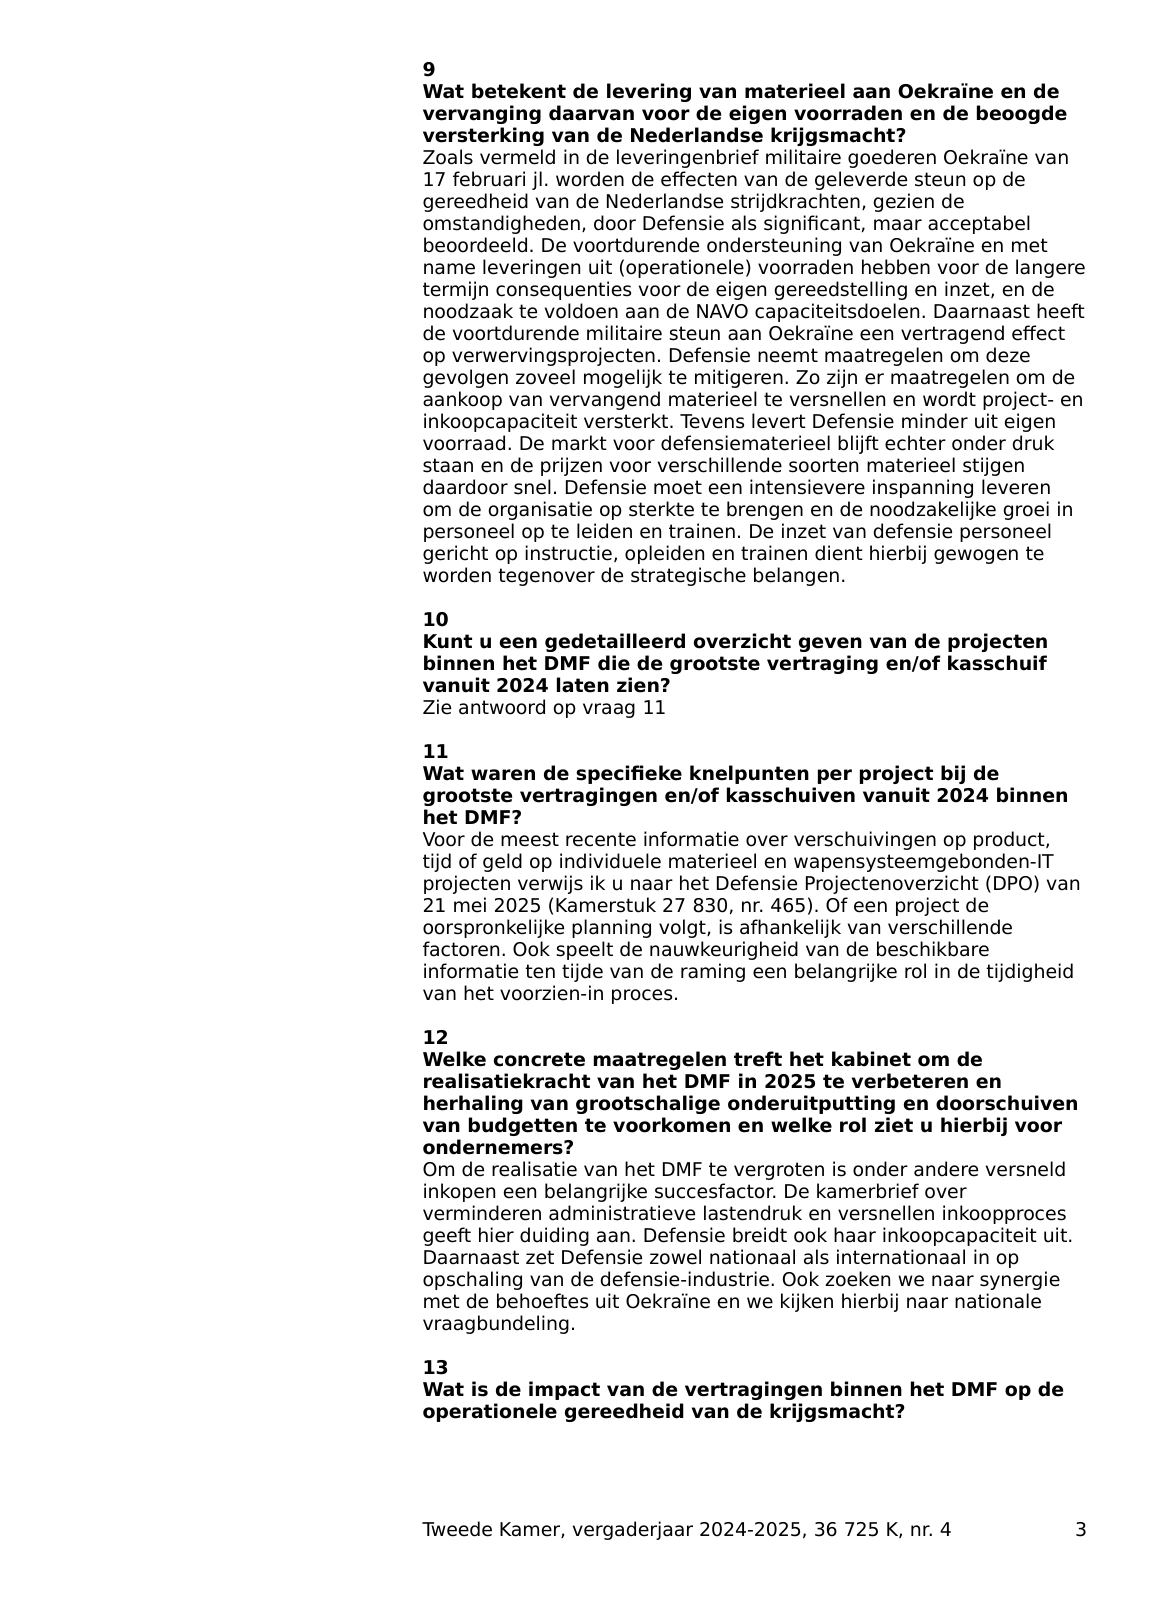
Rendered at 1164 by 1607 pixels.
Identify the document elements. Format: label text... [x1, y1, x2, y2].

text Zoals vermeld in de leveringenbrief militaire goederen Oekraïne van 17 februari jl. worden de effecten van de geleverde steun op de gereedheid van de Nederlandse strijdkrachten, gezien de omstandigheden, door Defensie als significant, maar acceptabel beoordeeld. De voortdurende ondersteuning van Oekraïne en met name leveringen uit (operationele) voorraden hebben voor de langere termijn consequenties voor de eigen gereedstelling en inzet, en de noodzaak te voldoen aan de NAVO capaciteitsdoelen. Daarnaast heeft de voortdurende militaire steun aan Oekraïne een vertragend effect op verwervingsprojecten. Defensie neemt maatregelen om deze gevolgen zoveel mogelijk te mitigeren. Zo zijn er maatregelen om de aankoop van vervangend materieel te versnellen en wordt project- en inkoopcapaciteit versterkt. Tevens levert Defensie minder uit eigen voorraad. De markt voor defensiematerieel blijft echter onder druk staan en de prijzen voor verschillende soorten materieel stijgen daardoor snel. Defensie moet een intensievere inspanning leveren om de organisatie op sterkte te brengen en de noodzakelijke groei in personeel op te leiden en trainen. De inzet van defensie personeel gericht op instructie, opleiden en trainen dient hierbij gewogen te worden tegenover de strategische belangen. [422, 147, 1087, 587]
text 10 [422, 609, 1087, 631]
text 13 [422, 1357, 1087, 1379]
text Kunt u een gedetailleerd overzicht geven van de projecten binnen het DMF die de grootste vertraging en/of kasschuif vanuit 2024 laten zien? [422, 631, 1087, 697]
text Wat betekent de levering van materieel aan Oekraïne en de vervanging daarvan voor de eigen voorraden en de beoogde versterking van de Nederlandse krijgsmacht? [422, 81, 1087, 147]
text Zie antwoord op vraag 11 [422, 697, 1087, 719]
text 9 [422, 59, 1087, 81]
text Wat waren de specifieke knelpunten per project bij de grootste vertragingen en/of kasschuiven vanuit 2024 binnen het DMF? [422, 763, 1087, 829]
text Wat is de impact van de vertragingen binnen het DMF op de operationele gereedheid van de krijgsmacht? [422, 1379, 1087, 1423]
text Om de realisatie van het DMF te vergroten is onder andere versneld inkopen een belangrijke succesfactor. De kamerbrief over verminderen administratieve lastendruk en versnellen inkoopproces geeft hier duiding aan. Defensie breidt ook haar inkoopcapaciteit uit. Daarnaast zet Defensie zowel nationaal als internationaal in op opschaling van de defensie-industrie. Ook zoeken we naar synergie met de behoeftes uit Oekraïne en we kijken hierbij naar nationale vraagbundeling. [422, 1159, 1087, 1334]
text Voor de meest recente informatie over verschuivingen op product, tijd of geld op individuele materieel en wapensysteemgebonden-IT projecten verwijs ik u naar het Defensie Projectenoverzicht (DPO) van 21 mei 2025 (Kamerstuk 27 830, nr. 465). Of een project de oorspronkelijke planning volgt, is afhankelijk van verschillende factoren. Ook speelt de nauwkeurigheid van de beschikbare informatie ten tijde van de raming een belangrijke rol in de tijdigheid van het voorzien-in proces. [422, 829, 1087, 1004]
text Welke concrete maatregelen treft het kabinet om de realisatiekracht van het DMF in 2025 te verbeteren en herhaling van grootschalige onderuitputting en doorschuiven van budgetten te voorkomen en welke rol ziet u hierbij voor ondernemers? [422, 1049, 1087, 1159]
text 11 [422, 741, 1087, 763]
text 12 [422, 1027, 1087, 1049]
